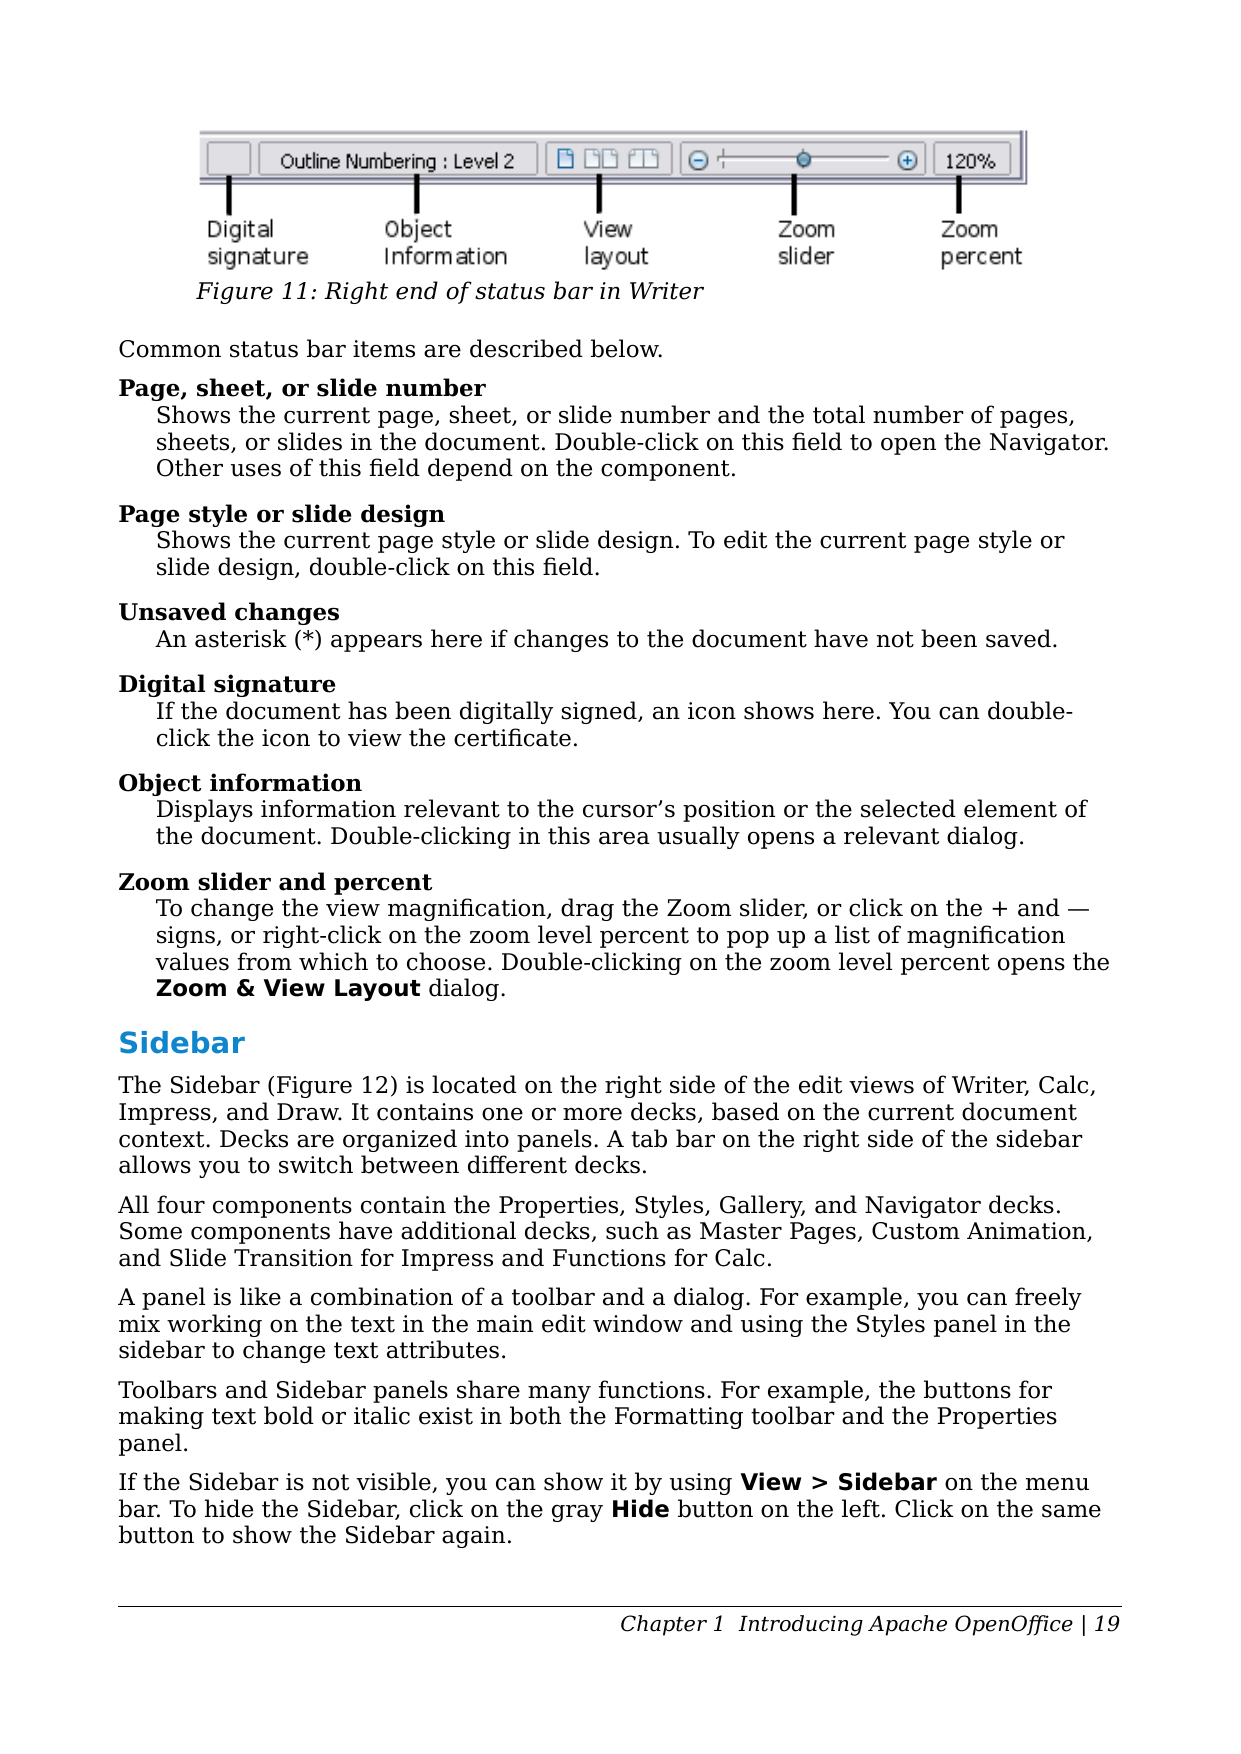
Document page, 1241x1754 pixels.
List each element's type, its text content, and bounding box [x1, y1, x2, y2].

text Shows the current page style or slide design. To edit the current page style or slide design, double-click on this field. [156, 527, 1122, 581]
text Object information [118, 770, 1122, 797]
text Displays information relevant to the cursor’s position or the selected element of the document. Double-clicking in this area usually opens a relevant dialog. [156, 797, 1122, 850]
text If the document has been digitally signed, an icon shows here. You can double-click the icon to view the certificate. [156, 698, 1122, 751]
text Toolbars and Sidebar panels share many functions. For example, the buttons for making text bold or italic exist in both the Formatting toolbar and the Properties panel. [118, 1377, 1122, 1457]
text The Sidebar (Figure 12) is located on the right side of the edit views of Writer, Calc, Impress, and Draw. It contains one or more decks, based on the current document context. Decks are organized into panels. A tab bar on the right side of the sidebar allows you to switch between different decks. [118, 1073, 1122, 1179]
text If the Sidebar is not visible, you can show it by using View > Sidebar on the menu bar. To hide the Sidebar, click on the gray Hide button on the left. Click on the same button to show the Sidebar again. [118, 1469, 1122, 1549]
text Figure 11: Right end of status bar in Writer [196, 279, 1037, 305]
text All four components contain the Properties, Styles, Gallery, and Navigator decks. Some components have additional decks, such as Master Pages, Custom Animation, and Slide Transition for Impress and Functions for Calc. [118, 1192, 1122, 1272]
text To change the view magnification, drag the Zoom slider, or click on the + and — signs, or right-click on the zoom level percent to pop up a list of magnification values from which to choose. Double-clicking on the zoom level percent opens the Zoom & View Layout dialog. [156, 895, 1122, 1002]
text A panel is like a combination of a toolbar and a dialog. For example, you can freely mix working on the text in the main edit window and using the Styles panel in the sidebar to change text attributes. [118, 1284, 1122, 1364]
picture [196, 118, 1037, 279]
text Page, sheet, or slide number [118, 375, 1122, 402]
text Unsaved changes [118, 599, 1122, 626]
text Digital signature [118, 671, 1122, 698]
text Shows the current page, sheet, or slide number and the total number of pages, sheets, or slides in the document. Double-click on this field to open the Navigator. Other uses of this field depend on the component. [156, 402, 1122, 482]
list Common status bar items are described below. [118, 336, 1122, 363]
text An asterisk (*) appears here if changes to the document have not been saved. [156, 626, 1122, 653]
subtitle Sidebar [118, 1026, 1122, 1060]
text Page style or slide design [118, 501, 1122, 527]
text Zoom slider and percent [118, 868, 1122, 895]
